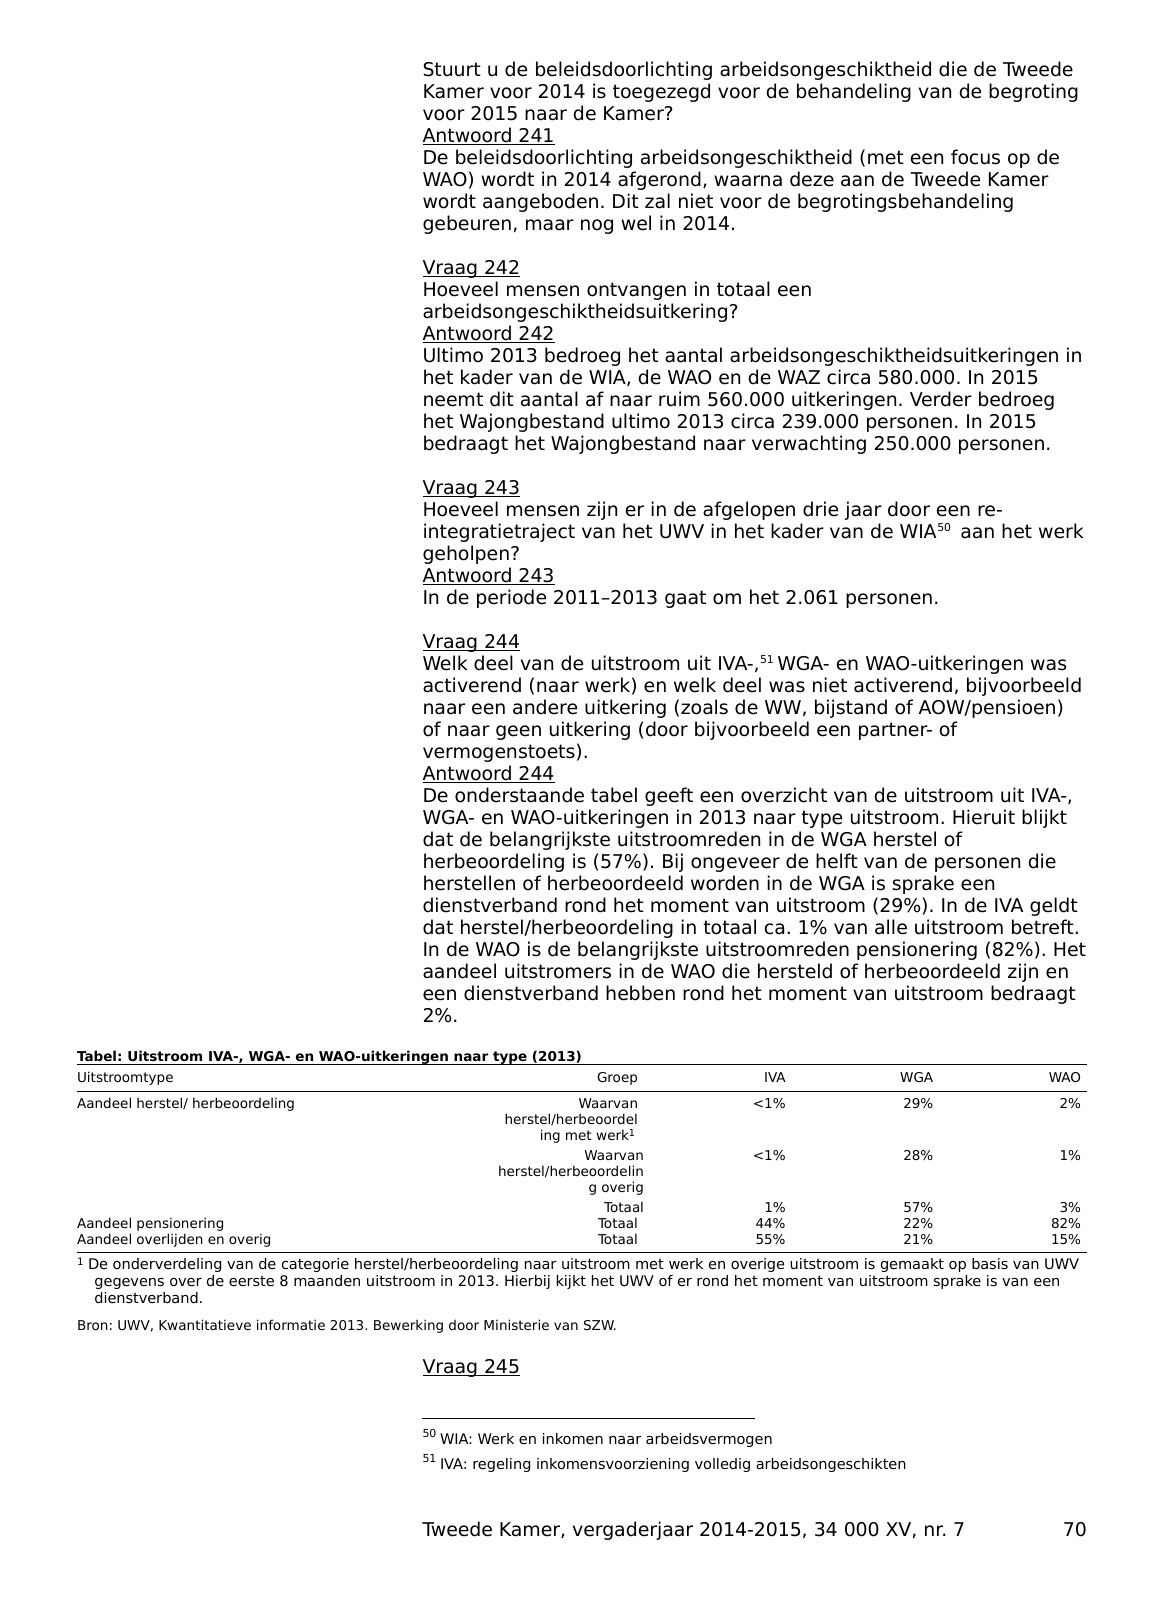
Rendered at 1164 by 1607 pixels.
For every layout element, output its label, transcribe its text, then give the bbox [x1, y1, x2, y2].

table_header Tabel: Uitstroom IVA-, WGA- en WAO-uitkeringen naar type (2013) [77, 1049, 1087, 1064]
text IVA: regeling inkomensvoorziening volledig arbeidsongeschikten [422, 1452, 1087, 1474]
table_cell 82% [939, 1216, 1087, 1231]
table_cell 3% [939, 1195, 1087, 1216]
text Ultimo 2013 bedroeg het aantal arbeidsongeschiktheidsuitkeringen in het kader van de WIA, de WAO en de WAZ circa 580.000. In 2015 neemt dit aantal af naar ruim 560.000 uitkeringen. Verder bedroeg het Wajongbestand ultimo 2013 circa 239.000 personen. In 2015 bedraagt het Wajongbestand naar verwachting 250.000 personen. [422, 345, 1087, 455]
table_cell WGA [791, 1065, 939, 1091]
text Antwoord 242 [422, 323, 1087, 345]
text Antwoord 244 [422, 763, 1087, 785]
table_cell 1% [939, 1144, 1087, 1195]
table_cell 22% [791, 1216, 939, 1231]
table_cell Totaal [496, 1216, 644, 1231]
table_cell 29% [791, 1092, 939, 1143]
text Antwoord 243 [422, 565, 1087, 587]
text De beleidsdoorlichting arbeidsongeschiktheid (met een focus op de WAO) wordt in 2014 afgerond, waarna deze aan de Tweede Kamer wordt aangeboden. Dit zal niet voor de begrotingsbehandeling gebeuren, maar nog wel in 2014. [422, 147, 1087, 235]
table_cell Groep [496, 1065, 644, 1091]
table_cell <1% [644, 1144, 791, 1195]
text De onderstaande tabel geeft een overzicht van de uitstroom uit IVA-, WGA- en WAO-uitkeringen in 2013 naar type uitstroom. Hieruit blijkt dat de belangrijkste uitstroomreden in de WGA herstel of herbeoordeling is (57%). Bij ongeveer de helft van de personen die herstellen of herbeoordeeld worden in de WGA is sprake een dienstverband rond het moment van uitstroom (29%). In de IVA geldt dat herstel/herbeoordeling in totaal ca. 1% van alle uitstroom betreft. In de WAO is de belangrijkste uitstroomreden pensionering (82%). Het aandeel uitstromers in de WAO die hersteld of herbeoordeeld zijn en een dienstverband hebben rond het moment van uitstroom bedraagt 2%. [422, 785, 1087, 1027]
text Hoeveel mensen ontvangen in totaal een arbeidsongeschiktheidsuitkering? [422, 279, 1087, 323]
text Antwoord 241 [422, 125, 1087, 147]
text Vraag 243 [422, 477, 1087, 499]
table_cell <1% [644, 1092, 791, 1143]
table_cell 28% [791, 1144, 939, 1195]
table_cell IVA [644, 1065, 791, 1091]
table_cell Waarvan herstel/herbeoordeling overig [496, 1144, 644, 1195]
table_cell 57% [791, 1195, 939, 1216]
text Stuurt u de beleidsdoorlichting arbeidsongeschiktheid die de Tweede Kamer voor 2014 is toegezegd voor de behandeling van de begroting voor 2015 naar de Kamer? [422, 59, 1087, 125]
text Vraag 245 [422, 1356, 1087, 1378]
text Hoeveel mensen zijn er in de afgelopen drie jaar door een re-integratietraject van het UWV in het kader van de WIA aan het werk geholpen? [422, 499, 1087, 565]
table_cell Waarvan herstel/herbeoordeling met werk1 [496, 1092, 644, 1143]
table_cell 1% [644, 1195, 791, 1216]
table_cell 15% [939, 1231, 1087, 1252]
table_cell 1 De onderverdeling van de categorie herstel/herbeoordeling naar uitstroom met werk en overige uitstroom is gemaakt op basis van UWV gegevens over de eerste 8 maanden uitstroom in 2013. Hierbij kijkt het UWV of er rond het moment van uitstroom sprake is van een dienstverband. Bron: UWV, Kwantitatieve informatie 2013. Bewerking door Ministerie van SZW. [77, 1253, 1087, 1334]
table_cell 21% [791, 1231, 939, 1252]
text Welk deel van de uitstroom uit IVA-,WGA- en WAO-uitkeringen was activerend (naar werk) en welk deel was niet activerend, bijvoorbeeld naar een andere uitkering (zoals de WW, bijstand of AOW/pensioen) of naar geen uitkering (door bijvoorbeeld een partner- of vermogenstoets). [422, 653, 1087, 763]
table_cell WAO [939, 1065, 1087, 1091]
table_cell 44% [644, 1216, 791, 1231]
table_cell Totaal [496, 1195, 644, 1216]
text Vraag 244 [422, 631, 1087, 653]
table_cell Uitstroomtype [77, 1065, 496, 1091]
table_cell 55% [644, 1231, 791, 1252]
table_cell Aandeel overlijden en overig [77, 1231, 496, 1252]
text Vraag 242 [422, 257, 1087, 279]
text In de periode 2011–2013 gaat om het 2.061 personen. [422, 587, 1087, 609]
table_cell 2% [939, 1092, 1087, 1143]
text WIA: Werk en inkomen naar arbeidsvermogen [422, 1427, 1087, 1449]
table_cell Aandeel herstel/ herbeoordeling [77, 1092, 496, 1216]
table_cell Totaal [496, 1231, 644, 1252]
table_cell Aandeel pensionering [77, 1216, 496, 1231]
